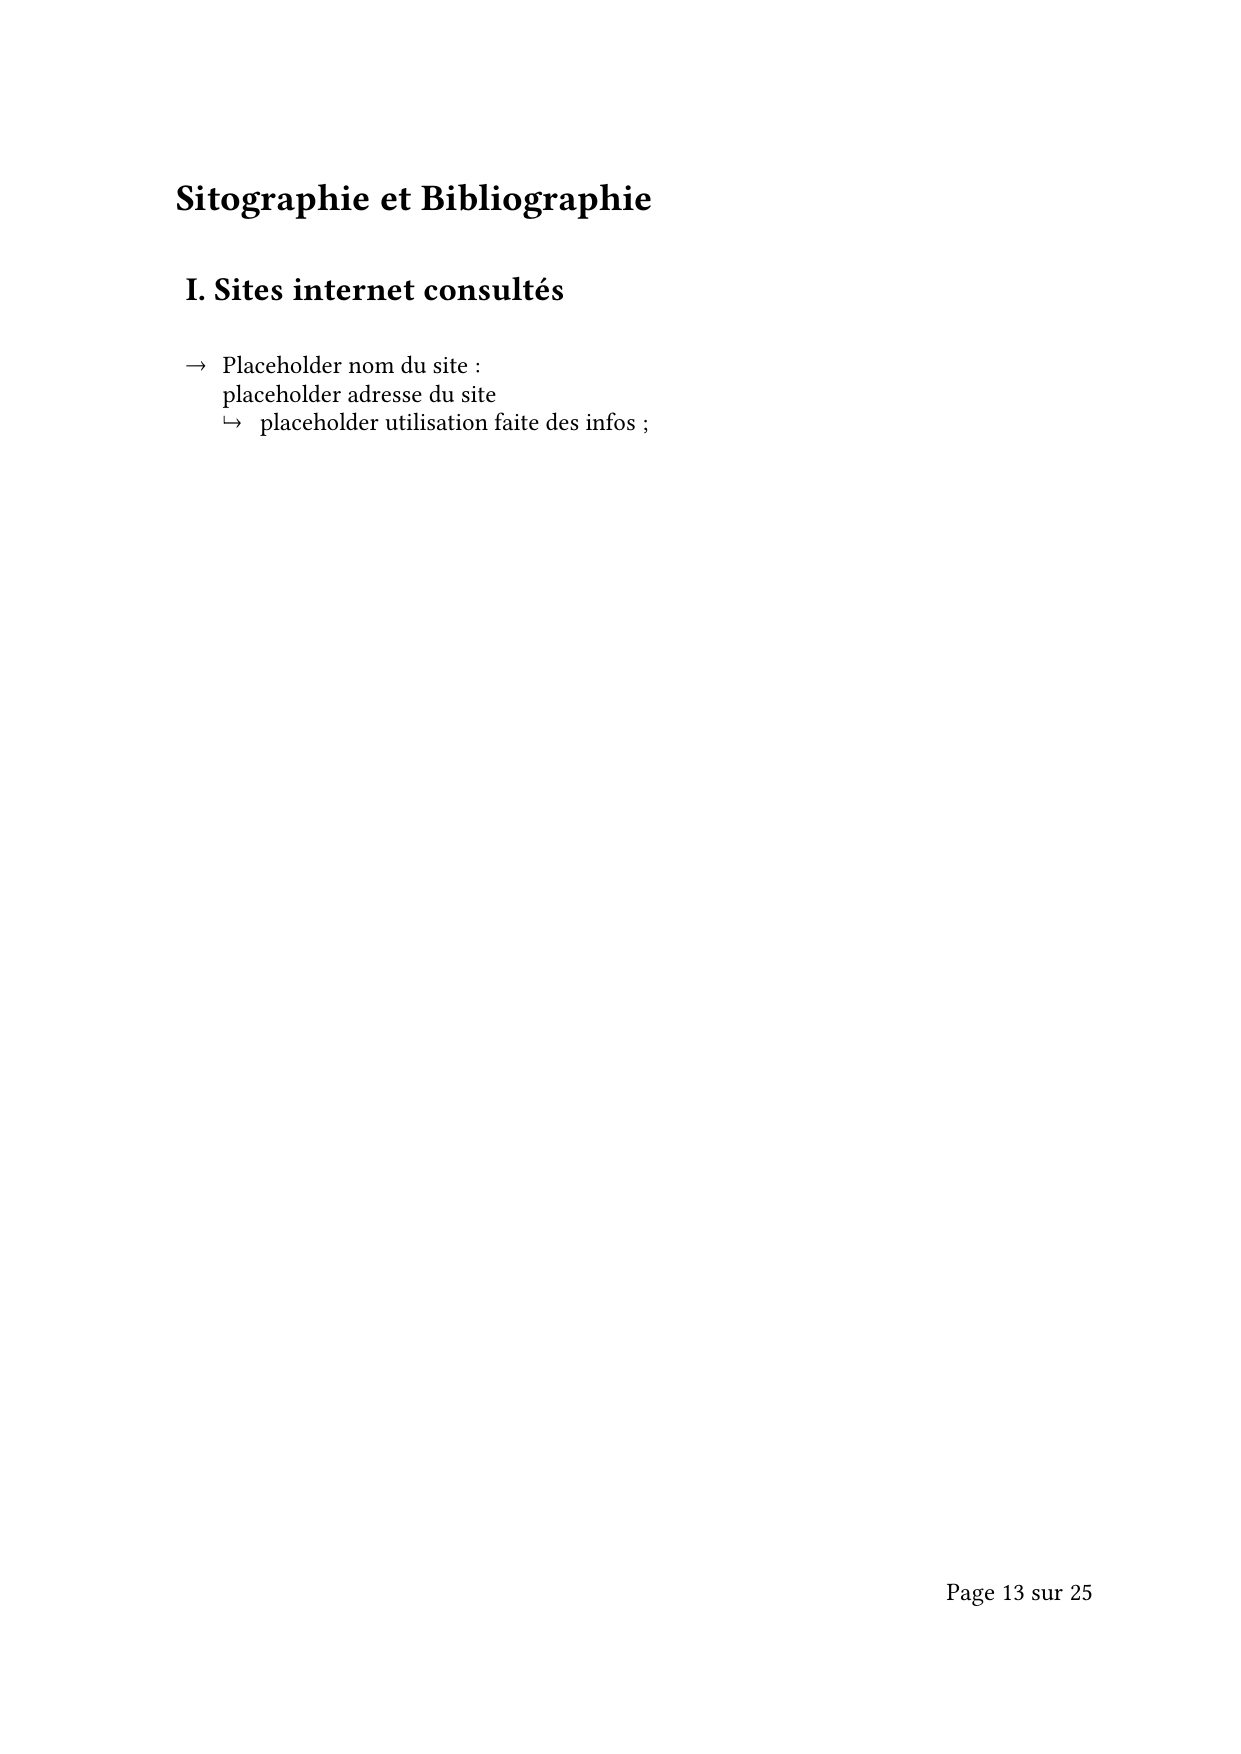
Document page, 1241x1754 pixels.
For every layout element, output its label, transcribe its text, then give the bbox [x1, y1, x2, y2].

subtitle Sitographie et Bibliographie [148, 177, 1093, 220]
list placeholder utilisation faite des infos ; [223, 408, 1093, 437]
subtitle Sites internet consultés [177, 271, 1093, 309]
list Placeholder nom du site : placeholder adresse du site [185, 351, 1093, 408]
